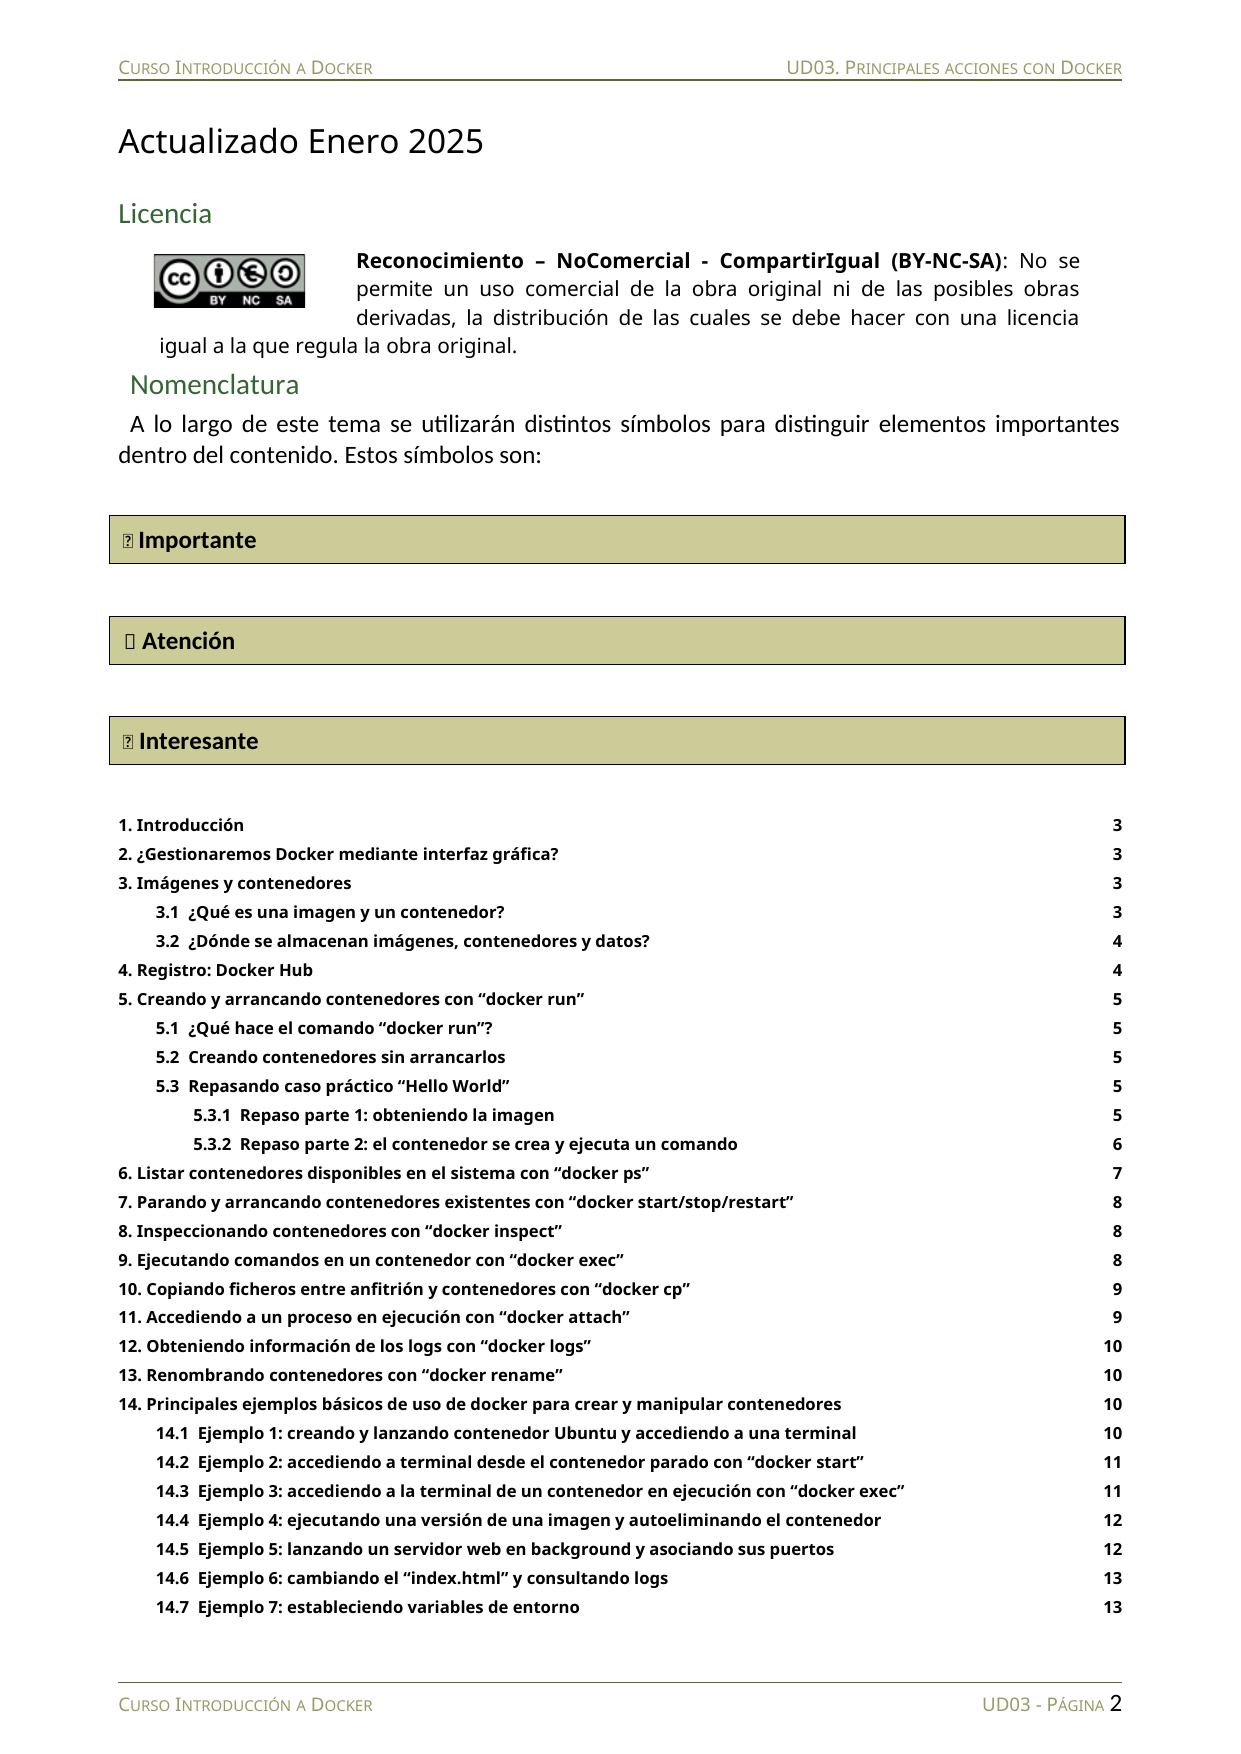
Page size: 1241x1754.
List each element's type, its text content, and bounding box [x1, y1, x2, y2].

text ❕ Atención [110, 617, 1124, 664]
text 14.2 Ejemplo 2: accediendo a terminal desde el contenedor parado con “docker start” 11 [156, 1451, 1122, 1474]
text Licencia [118, 196, 1122, 231]
text 💬 Interesante [110, 717, 1124, 764]
text 5.2 Creando contenedores sin arrancarlos 5 [156, 1046, 1122, 1068]
text 12. Obteniendo información de los logs con “docker logs” 10 [118, 1335, 1122, 1358]
text 📖 Importante [110, 516, 1124, 563]
text 14.7 Ejemplo 7: estableciendo variables de entorno 13 [156, 1596, 1122, 1618]
text Nomenclatura [118, 366, 1122, 402]
text 14.6 Ejemplo 6: cambiando el “index.html” y consultando logs 13 [156, 1567, 1122, 1589]
text 9. Ejecutando comandos en un contenedor con “docker exec” 8 [118, 1248, 1122, 1271]
text Actualizado Enero 2025 [118, 118, 1122, 163]
text 3. Imágenes y contenedores 3 [118, 872, 1122, 894]
text Reconocimiento – NoComercial - CompartirIgual (BY-NC-SA): No se permite un uso comercial de la obra original ni de las posibles obras derivadas, la distribución de las cuales se debe hacer con una licencia igual a la que regula la obra original. [159, 246, 1080, 360]
text 5.3.2 Repaso parte 2: el contenedor se crea y ejecuta un comando 6 [193, 1132, 1122, 1155]
picture [153, 254, 306, 308]
text 14.3 Ejemplo 3: accediendo a la terminal de un contenedor en ejecución con “docker exec” 11 [156, 1480, 1122, 1503]
text 2. ¿Gestionaremos Docker mediante interfaz gráfica? 3 [118, 843, 1122, 866]
text 6. Listar contenedores disponibles en el sistema con “docker ps” 7 [118, 1161, 1122, 1184]
text 3.2 ¿Dónde se almacenan imágenes, contenedores y datos? 4 [156, 930, 1122, 952]
text 14.5 Ejemplo 5: lanzando un servidor web en background y asociando sus puertos 12 [156, 1538, 1122, 1561]
text 1. Introducción 3 [118, 814, 1122, 837]
text 7. Parando y arrancando contenedores existentes con “docker start/stop/restart” 8 [118, 1190, 1122, 1213]
text 3.1 ¿Qué es una imagen y un contenedor? 3 [156, 901, 1122, 923]
text 5.1 ¿Qué hace el comando “docker run”? 5 [156, 1017, 1122, 1039]
text 8. Inspeccionando contenedores con “docker inspect” 8 [118, 1219, 1122, 1242]
text 10. Copiando ficheros entre anfitrión y contenedores con “docker cp” 9 [118, 1277, 1122, 1300]
text 5.3 Repasando caso práctico “Hello World” 5 [156, 1074, 1122, 1097]
text 5. Creando y arrancando contenedores con “docker run” 5 [118, 988, 1122, 1010]
text 14.4 Ejemplo 4: ejecutando una versión de una imagen y autoeliminando el contenedor 12 [156, 1509, 1122, 1532]
text 5.3.1 Repaso parte 1: obteniendo la imagen 5 [193, 1103, 1122, 1126]
text 4. Registro: Docker Hub 4 [118, 959, 1122, 981]
text 11. Accediendo a un proceso en ejecución con “docker attach” 9 [118, 1306, 1122, 1329]
text A lo largo de este tema se utilizarán distintos símbolos para distinguir elementos importantes dentro del contenido. Estos símbolos son: [118, 408, 1122, 469]
text 14.1 Ejemplo 1: creando y lanzando contenedor Ubuntu y accediendo a una terminal 10 [156, 1422, 1122, 1445]
text 14. Principales ejemplos básicos de uso de docker para crear y manipular contenedores 10 [118, 1393, 1122, 1416]
text 13. Renombrando contenedores con “docker rename” 10 [118, 1364, 1122, 1387]
